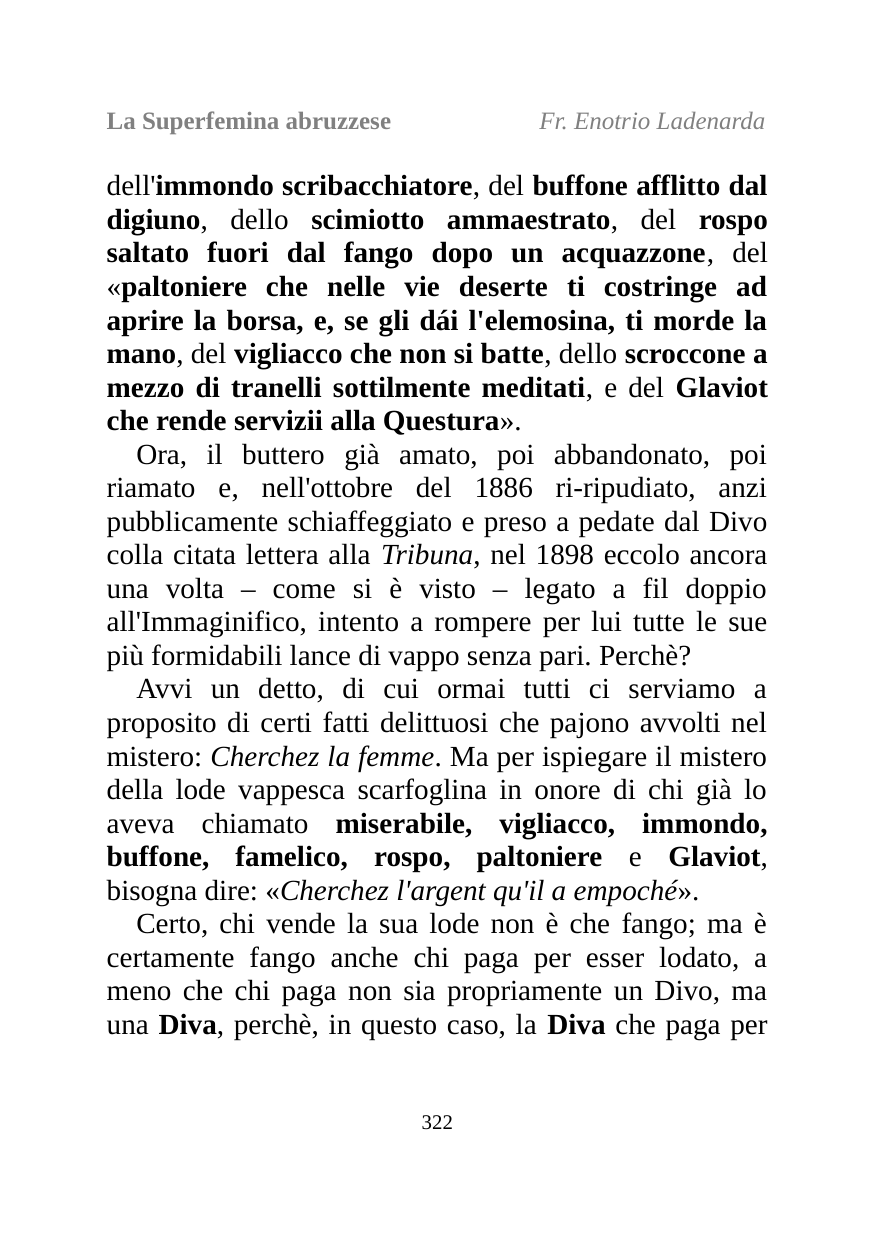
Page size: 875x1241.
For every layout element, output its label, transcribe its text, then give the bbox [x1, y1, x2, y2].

text Ora, il buttero già amato, poi abbandonato, poi riamato e, nell'ottobre del 1886 ri-ripudiato, anzi pubblicamente schiaffeggiato e preso a pedate dal Divo colla citata lettera alla Tribuna, nel 1898 eccolo ancora una volta – come si è visto – legato a fil doppio all'Immaginifico, intento a rompere per lui tutte le sue più formidabili lance di vappo senza pari. Perchè? [106, 437, 768, 672]
text Avvi un detto, di cui ormai tutti ci serviamo a proposito di certi fatti delittuosi che pajono avvolti nel mistero: Cherchez la femme. Ma per ispiegare il mistero della lode vappesca scarfoglina in onore di chi già lo aveva chiamato miserabile, vigliacco, immondo, buffone, famelico, rospo, paltoniere e Glaviot, bisogna dire: «Cherchez l'argent qu'il a empoché». [106, 672, 768, 906]
text dell'immondo scribacchiatore, del buffone afflitto dal digiuno, dello scimiotto ammaestrato, del rospo saltato fuori dal fango dopo un acquazzone, del «paltoniere che nelle vie deserte ti costringe ad aprire la borsa, e, se gli dái l'elemosina, ti morde la mano, del vigliacco che non si batte, dello scroccone a mezzo di tranelli sottilmente meditati, e del Glaviot che rende servizii alla Questura». [106, 168, 768, 437]
text Certo, chi vende la sua lode non è che fango; ma è certamente fango anche chi paga per esser lodato, a meno che chi paga non sia propriamente un Divo, ma una Diva, perchè, in questo caso, la Diva che paga per [106, 906, 768, 1041]
